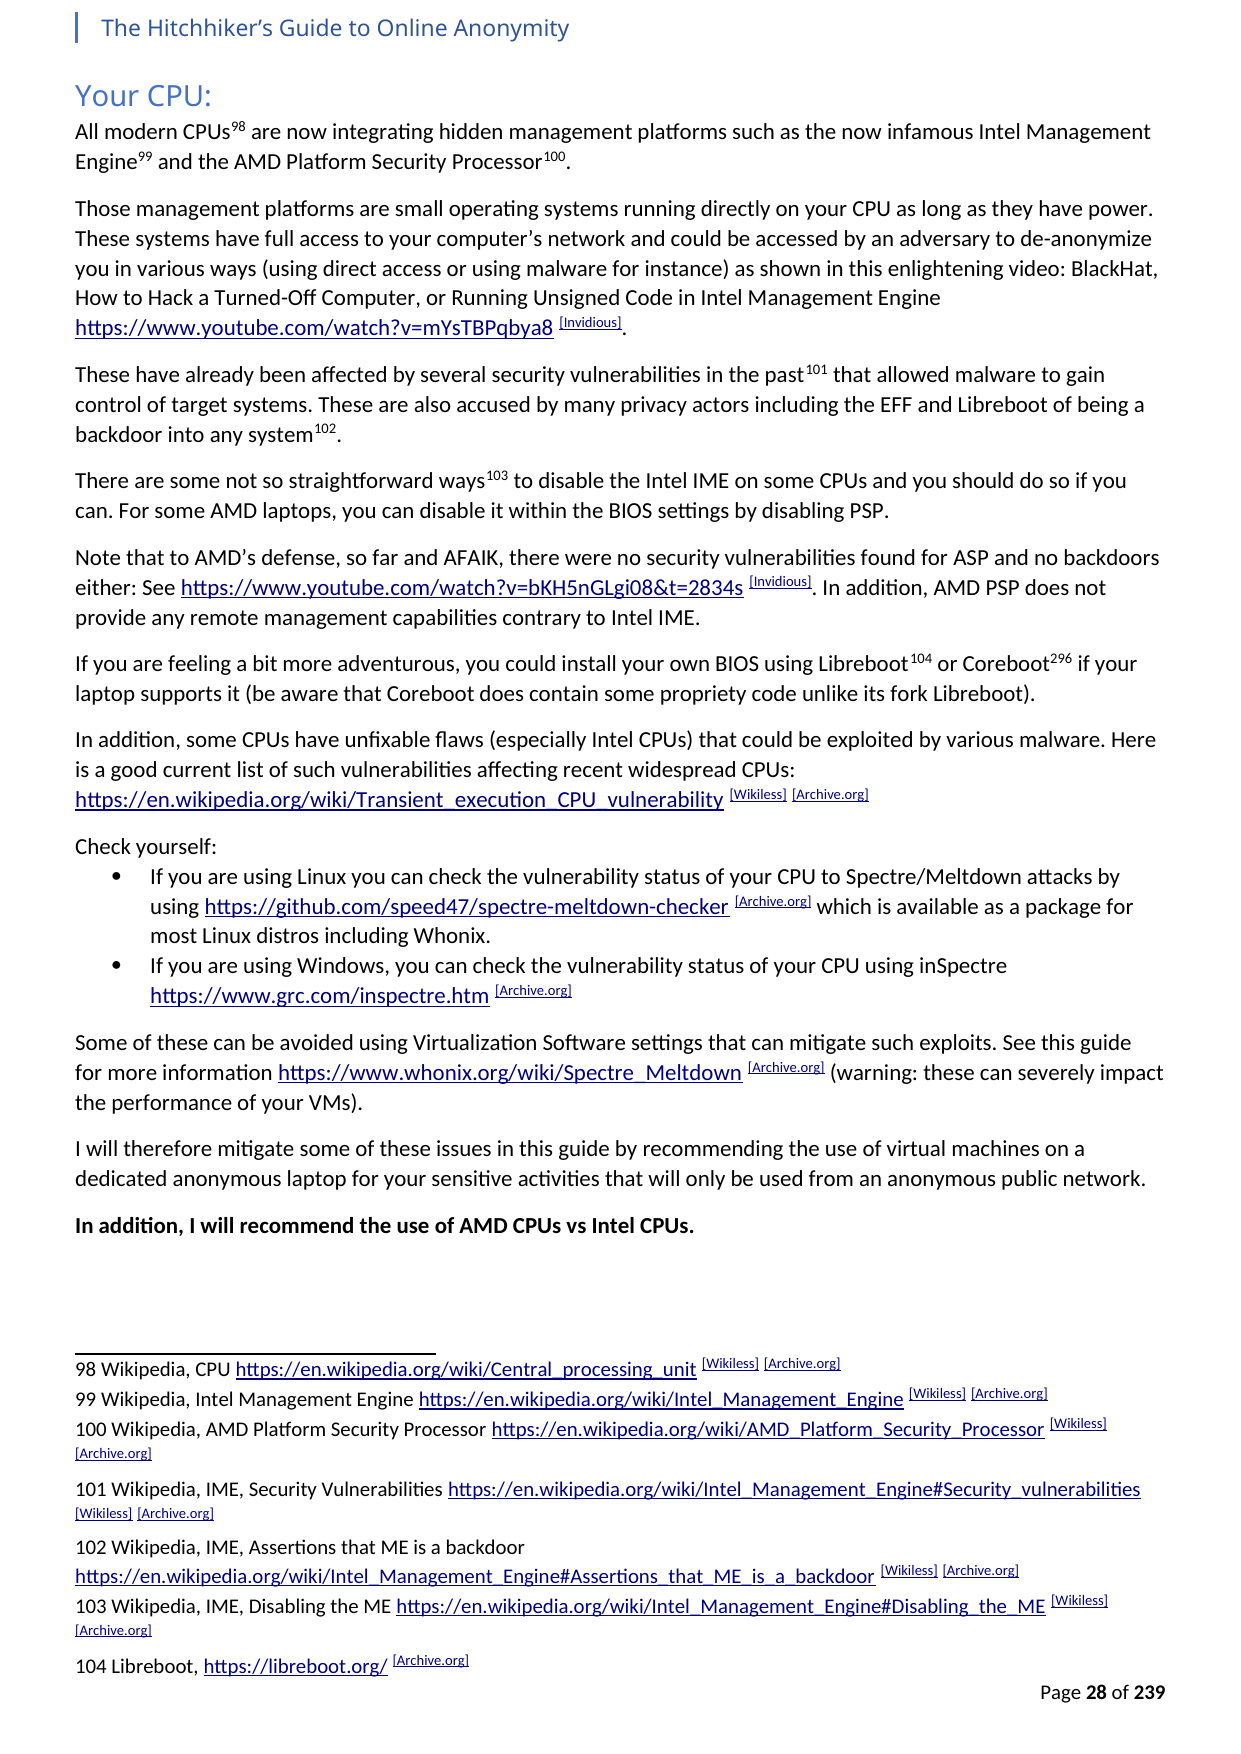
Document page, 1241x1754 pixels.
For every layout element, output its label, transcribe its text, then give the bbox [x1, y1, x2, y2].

text Wikipedia, Intel Management Engine https://en.wikipedia.org/wiki/Intel_Management_Engine [Wikiless] [Archive.org] [75, 1384, 1165, 1412]
list If you are using Linux you can check the vulnerability status of your CPU to Spectre/Meltdown attacks by using https://github.com/speed47/spectre-meltdown-checker [Archive.org] which is available as a package for most Linux distros including Whonix. [112, 862, 1165, 950]
text Wikipedia, IME, Disabling the ME https://en.wikipedia.org/wiki/Intel_Management_Engine#Disabling_the_ME [Wikiless] [Archive.org] [75, 1591, 1165, 1649]
text Check yourself: [75, 832, 1165, 860]
text In addition, I will recommend the use of AMD CPUs vs Intel CPUs. [75, 1211, 1165, 1239]
text Libreboot, https://libreboot.org/ [Archive.org] [75, 1651, 1165, 1679]
subtitle Your CPU: [75, 75, 1165, 115]
text Some of these can be avoided using Virtualization Software settings that can mitigate such exploits. See this guide for more information https://www.whonix.org/wiki/Spectre_Meltdown [Archive.org] (warning: these can severely impact the performance of your VMs). [75, 1028, 1165, 1116]
text All modern CPUs are now integrating hidden management platforms such as the now infamous Intel Management Engine and the AMD Platform Security Processor. [75, 117, 1165, 175]
text If you are feeling a bit more adventurous, you could install your own BIOS using Libreboot or Coreboot296 if your laptop supports it (be aware that Coreboot does contain some propriety code unlike its fork Libreboot). [75, 649, 1165, 707]
text Wikipedia, IME, Security Vulnerabilities https://en.wikipedia.org/wiki/Intel_Management_Engine#Security_vulnerabilities [Wikiless] [Archive.org] [75, 1474, 1165, 1532]
text These have already been affected by several security vulnerabilities in the past that allowed malware to gain control of target systems. These are also accused by many privacy actors including the EFF and Libreboot of being a backdoor into any system. [75, 360, 1165, 448]
text Those management platforms are small operating systems running directly on your CPU as long as they have power. These systems have full access to your computer’s network and could be accessed by an adversary to de-anonymize you in various ways (using direct access or using malware for instance) as shown in this enlightening video: BlackHat, How to Hack a Turned-Off Computer, or Running Unsigned Code in Intel Management Engine https://www.youtube.com/watch?v=mYsTBPqbya8 [Invidious]. [75, 194, 1165, 341]
text In addition, some CPUs have unfixable flaws (especially Intel CPUs) that could be exploited by various malware. Here is a good current list of such vulnerabilities affecting recent widespread CPUs: https://en.wikipedia.org/wiki/Transient_execution_CPU_vulnerability [Wikiless] [Archive.org] [75, 726, 1165, 813]
list If you are using Windows, you can check the vulnerability status of your CPU using inSpectre https://www.grc.com/inspectre.htm [Archive.org] [112, 952, 1165, 1009]
text There are some not so straightforward ways to disable the Intel IME on some CPUs and you should do so if you can. For some AMD laptops, you can disable it within the BIOS settings by disabling PSP. [75, 466, 1165, 524]
text I will therefore mitigate some of these issues in this guide by recommending the use of virtual machines on a dedicated anonymous laptop for your sensitive activities that will only be used from an anonymous public network. [75, 1134, 1165, 1192]
text Note that to AMD’s defense, so far and AFAIK, there were no security vulnerabilities found for ASP and no backdoors either: See https://www.youtube.com/watch?v=bKH5nGLgi08&t=2834s [Invidious]. In addition, AMD PSP does not provide any remote management capabilities contrary to Intel IME. [75, 543, 1165, 631]
text Wikipedia, AMD Platform Security Processor https://en.wikipedia.org/wiki/AMD_Platform_Security_Processor [Wikiless] [Archive.org] [75, 1414, 1165, 1472]
text Wikipedia, CPU https://en.wikipedia.org/wiki/Central_processing_unit [Wikiless] [Archive.org] [75, 1354, 1165, 1383]
text Wikipedia, IME, Assertions that ME is a backdoor https://en.wikipedia.org/wiki/Intel_Management_Engine#Assertions_that_ME_is_a_backdoor [Wikiless] [Archive.org] [75, 1534, 1165, 1589]
